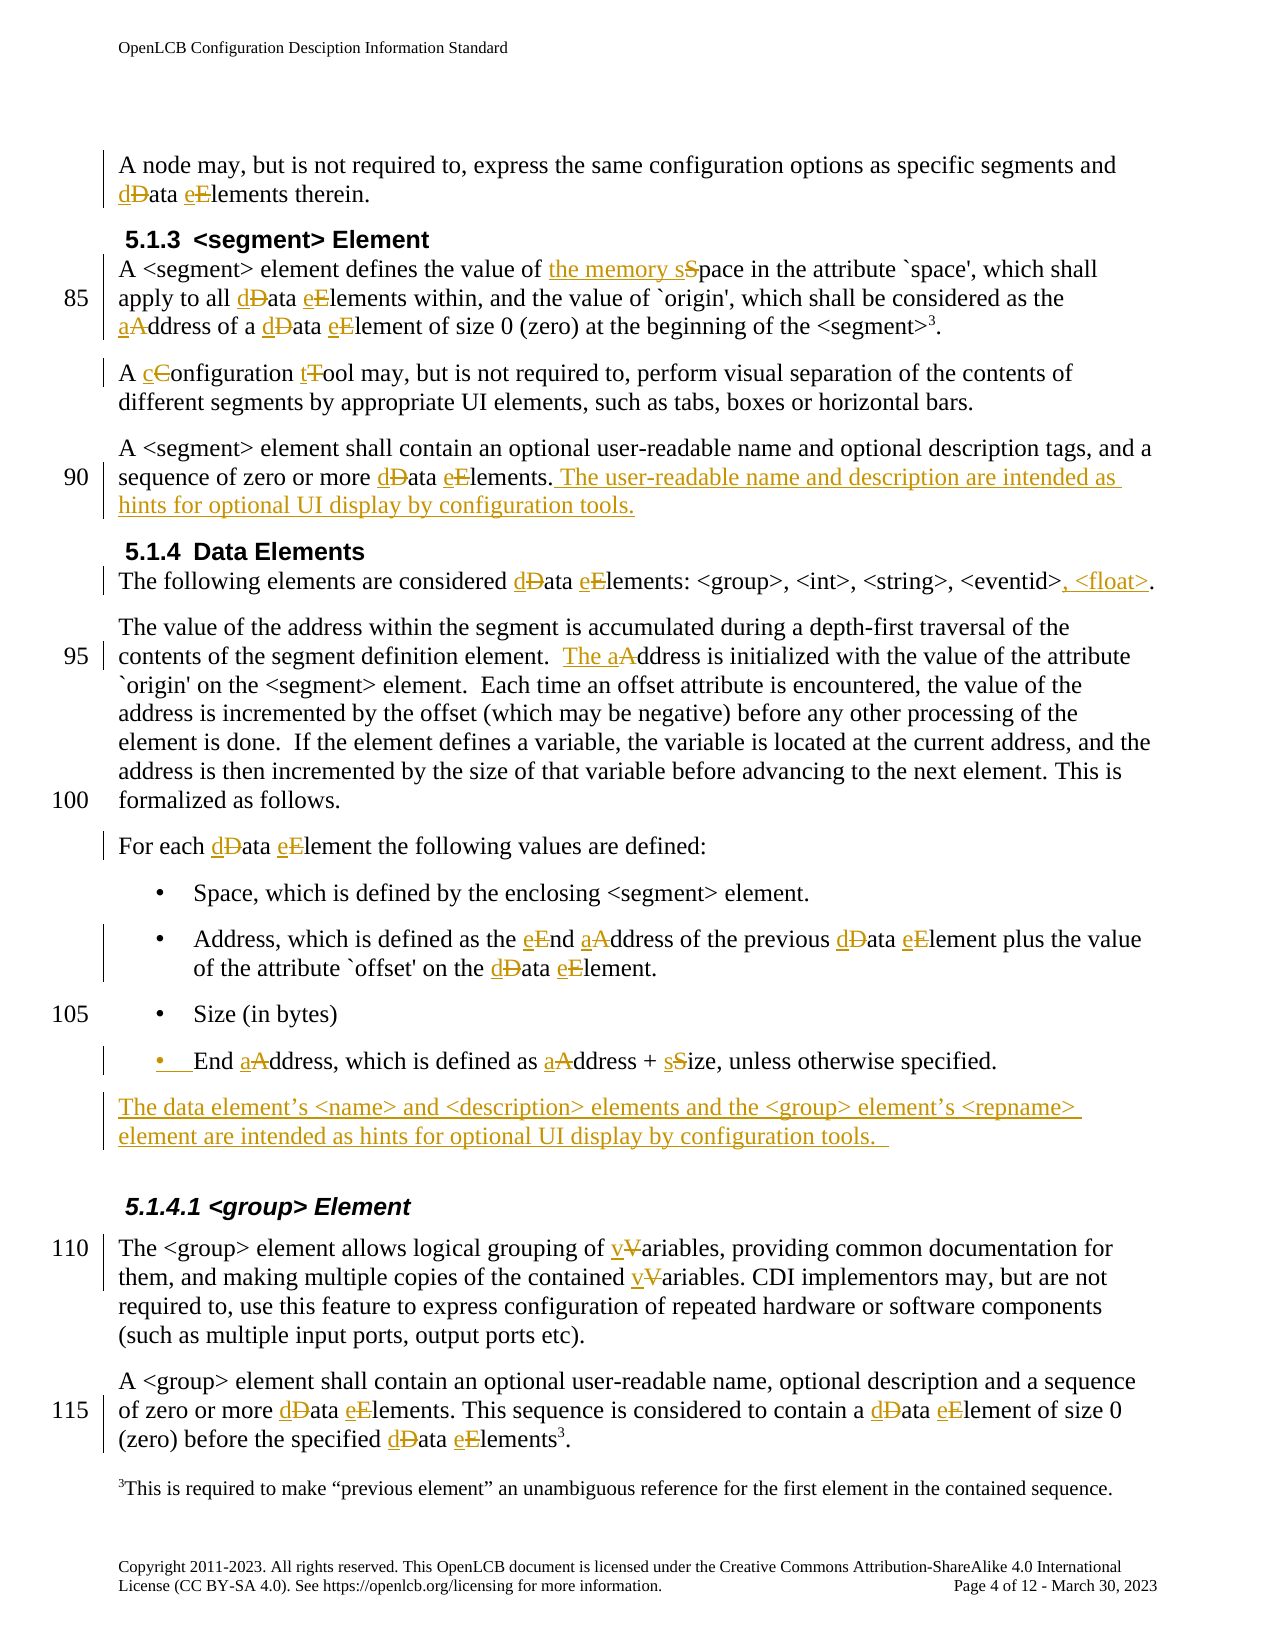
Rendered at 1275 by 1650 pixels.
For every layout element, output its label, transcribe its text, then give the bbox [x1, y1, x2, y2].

list Size (in bytes) [156, 999, 1157, 1028]
subtitle <group> Element [118, 1192, 1157, 1221]
list Space, which is defined by the enclosing <segment> element. [156, 878, 1157, 906]
text A configuration tool may, but is not required to, perform visual separation of the contents of different segments by appropriate UI elements, such as tabs, boxes or horizontal bars. [118, 358, 1157, 415]
text A <group> element shall contain an optional user-readable name, optional description and a sequence of zero or more data elements. This sequence is considered to contain a data element of size 0 (zero) before the specified data elements3. [118, 1366, 1157, 1452]
list Address, which is defined as the end address of the previous data element plus the value of the attribute `offset' on the data element. [156, 924, 1157, 982]
text A <segment> element shall contain an optional user-readable name and optional description tags, and a sequence of zero or more data elements. The user-readable name and description are intended as hints for optional UI display by configuration tools. [118, 433, 1157, 519]
subtitle Data Elements [118, 537, 1157, 566]
text The following elements are considered data elements: <group>, <int>, <string>, <eventid>, <float>. [118, 566, 1157, 594]
list End address, which is defined as address + size, unless otherwise specified. [156, 1046, 1157, 1074]
subtitle <segment> Element [118, 225, 1157, 254]
text This is required to make “previous element” an unambiguous reference for the first element in the contained sequence. [118, 1476, 1157, 1500]
text The <group> element allows logical grouping of variables, providing common documentation for them, and making multiple copies of the contained variables. CDI implementors may, but are not required to, use this feature to express configuration of repeated hardware or software components (such as multiple input ports, output ports etc). [118, 1233, 1157, 1348]
text The data element’s <name> and <description> elements and the <group> element’s <repname> element are intended as hints for optional UI display by configuration tools. [118, 1092, 1157, 1150]
text A node may, but is not required to, express the same configuration options as specific segments and data elements therein. [118, 150, 1157, 207]
text The value of the address within the segment is accumulated during a depth-first traversal of the contents of the segment definition element. The address is initialized with the value of the attribute `origin' on the <segment> element. Each time an offset attribute is encountered, the value of the address is incremented by the offset (which may be negative) before any other processing of the element is done. If the element defines a variable, the variable is located at the current address, and the address is then incremented by the size of that variable before advancing to the next element. This is formalized as follows. [118, 612, 1157, 813]
text A <segment> element defines the value of the memory space in the attribute `space', which shall apply to all data elements within, and the value of `origin', which shall be considered as the address of a data element of size 0 (zero) at the beginning of the <segment>. [118, 254, 1157, 340]
text For each data element the following values are defined: [118, 831, 1157, 860]
